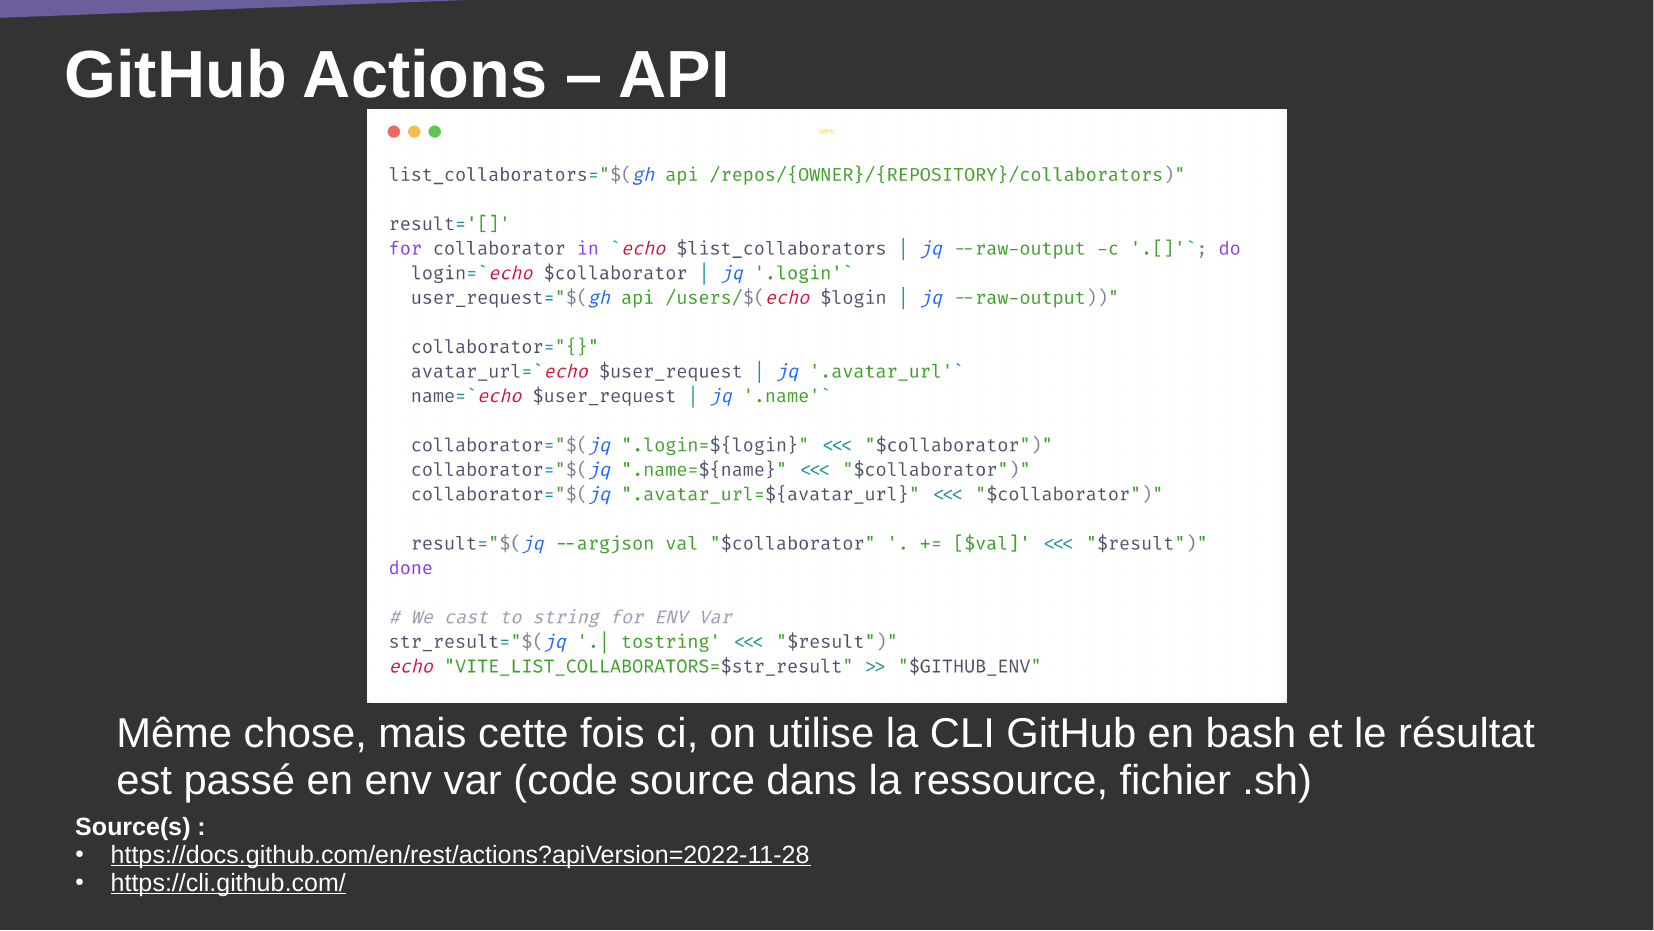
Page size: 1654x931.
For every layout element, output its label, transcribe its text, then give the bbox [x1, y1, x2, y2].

title GitHub Actions – API [64, 37, 1577, 119]
text_box [0, 0, 468, 18]
text_box Source(s) : https://docs.github.com/en/rest/actions?apiVersion=2022-11-28 https://cli.github.com/ [60, 795, 1595, 905]
picture [367, 109, 1287, 703]
text_box Même chose, mais cette fois ci, on utilise la CLI GitHub en bash et le résultat est passé en env var (code source dans la ressource, fichier .sh) [101, 702, 1583, 811]
